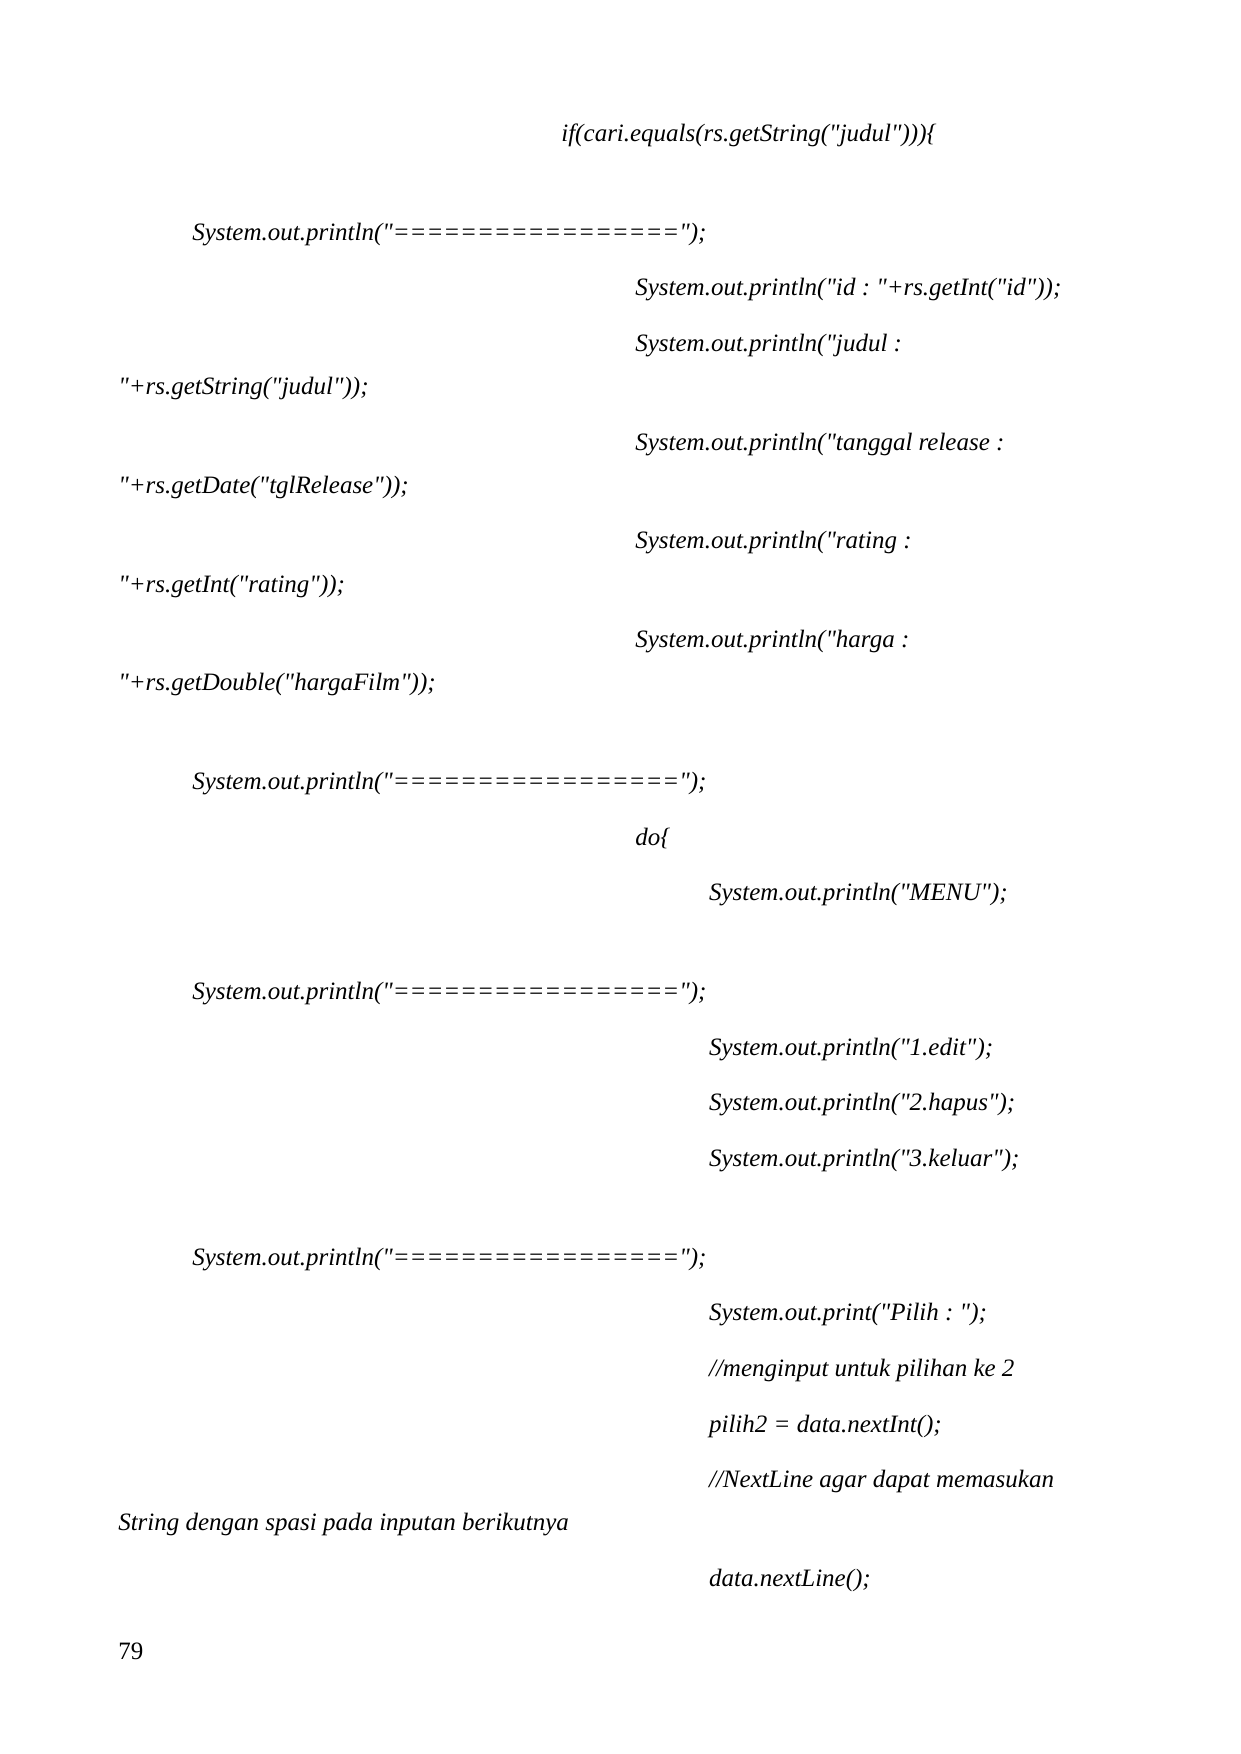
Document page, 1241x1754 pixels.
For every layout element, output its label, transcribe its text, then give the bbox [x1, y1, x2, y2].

text //menginput untuk pilihan ke 2 [118, 1353, 1122, 1382]
text System.out.println("3.keluar"); [118, 1143, 1122, 1172]
text System.out.println("2.hapus"); [118, 1087, 1122, 1116]
text System.out.println("id : "+rs.getInt("id")); [118, 272, 1122, 301]
text System.out.println("rating : "+rs.getInt("rating")); [118, 526, 1122, 597]
text //NextLine agar dapat memasukan String dengan spasi pada inputan berikutnya [118, 1464, 1122, 1536]
text System.out.println("================="); [118, 933, 1122, 1005]
text System.out.println("judul : "+rs.getString("judul")); [118, 328, 1122, 400]
text System.out.println("1.edit"); [118, 1032, 1122, 1061]
text System.out.println("tanggal release : "+rs.getDate("tglRelease")); [118, 427, 1122, 499]
text if(cari.equals(rs.getString("judul"))){ [118, 118, 1122, 147]
text System.out.println("================="); [118, 174, 1122, 246]
text System.out.println("================="); [118, 1199, 1122, 1271]
text data.nextLine(); [118, 1563, 1122, 1592]
text System.out.print("Pilih : "); [118, 1297, 1122, 1326]
text System.out.println("harga : "+rs.getDouble("hargaFilm")); [118, 624, 1122, 696]
text System.out.println("MENU"); [118, 877, 1122, 906]
text do{ [118, 822, 1122, 851]
text pilih2 = data.nextInt(); [118, 1409, 1122, 1437]
text System.out.println("================="); [118, 723, 1122, 795]
